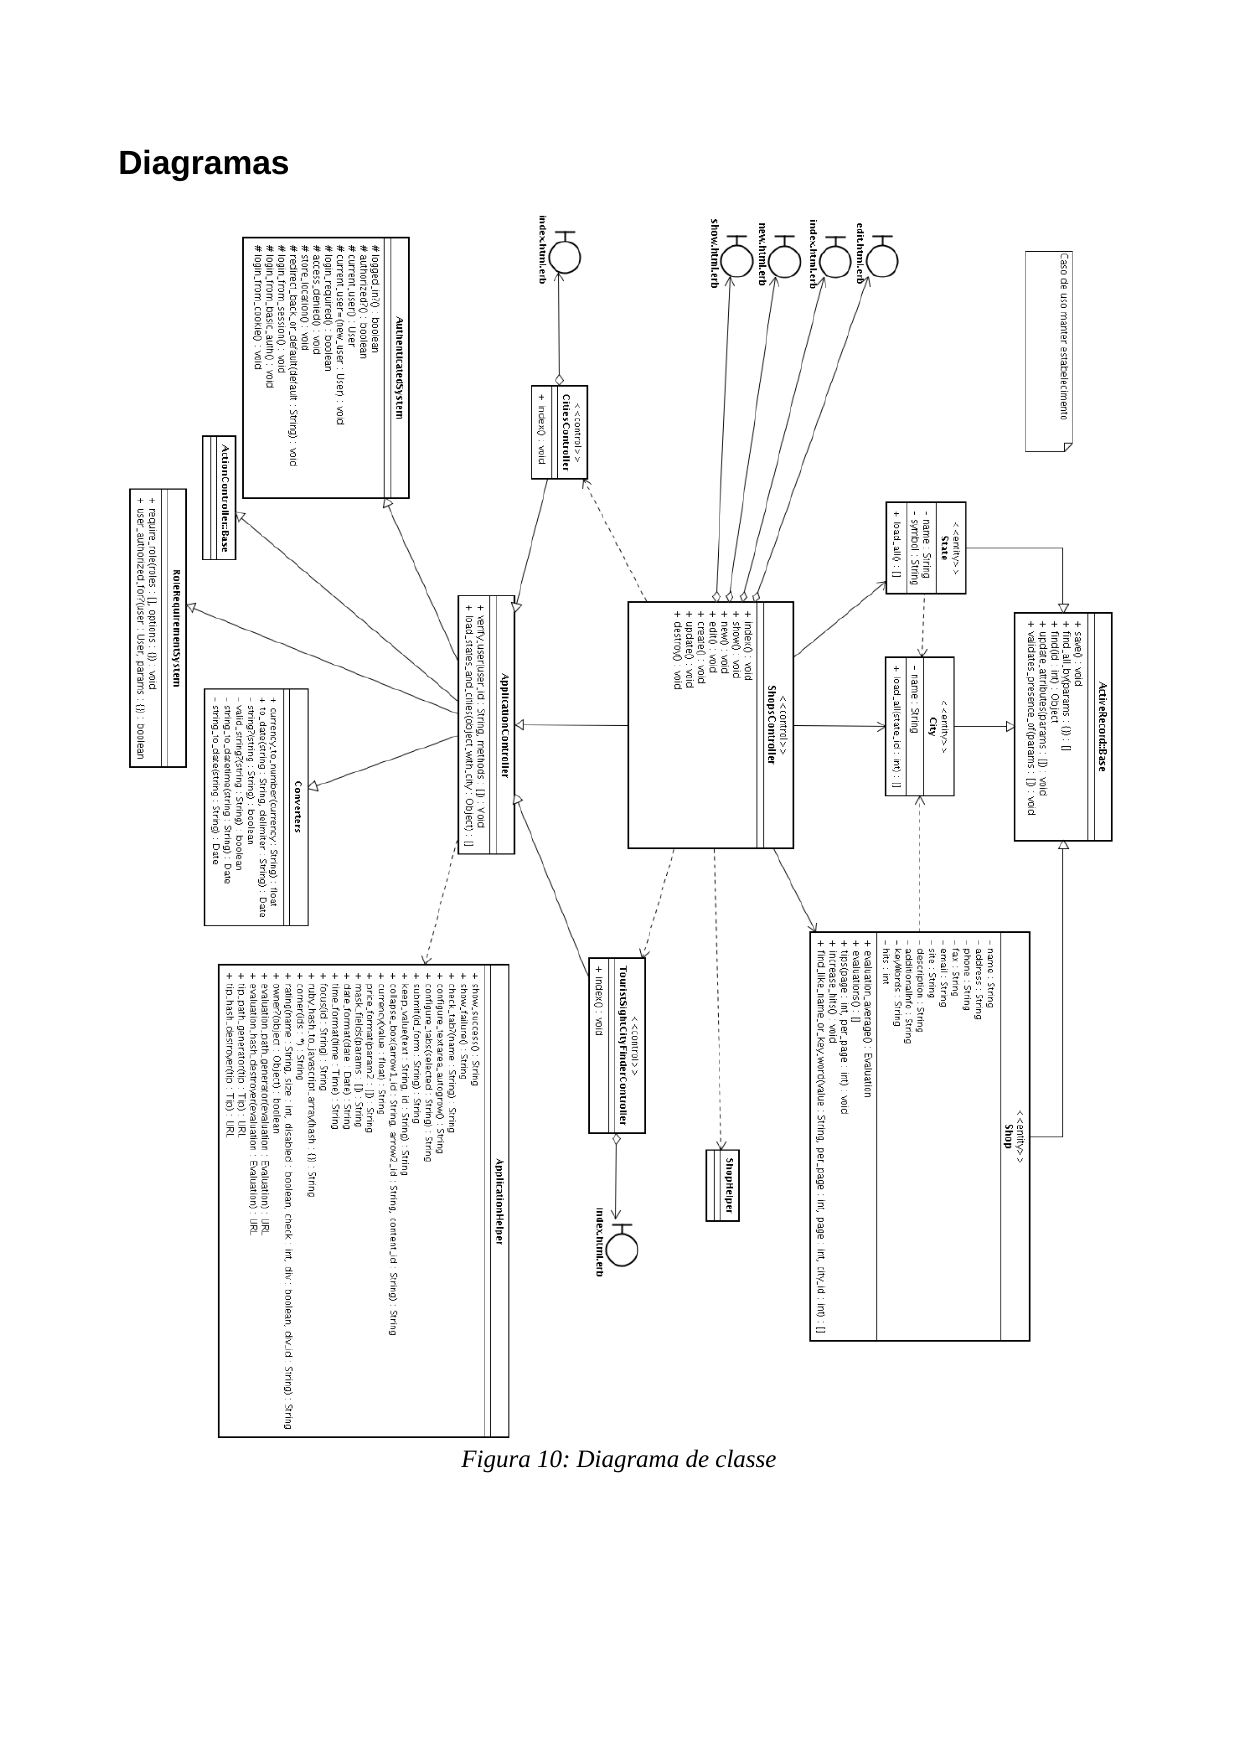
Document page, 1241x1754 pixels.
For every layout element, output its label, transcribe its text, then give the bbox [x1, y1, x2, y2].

text Figura 10: Diagrama de classe [121, 1443, 1119, 1473]
picture [123, 208, 1119, 1443]
subtitle Diagramas [118, 143, 1122, 182]
